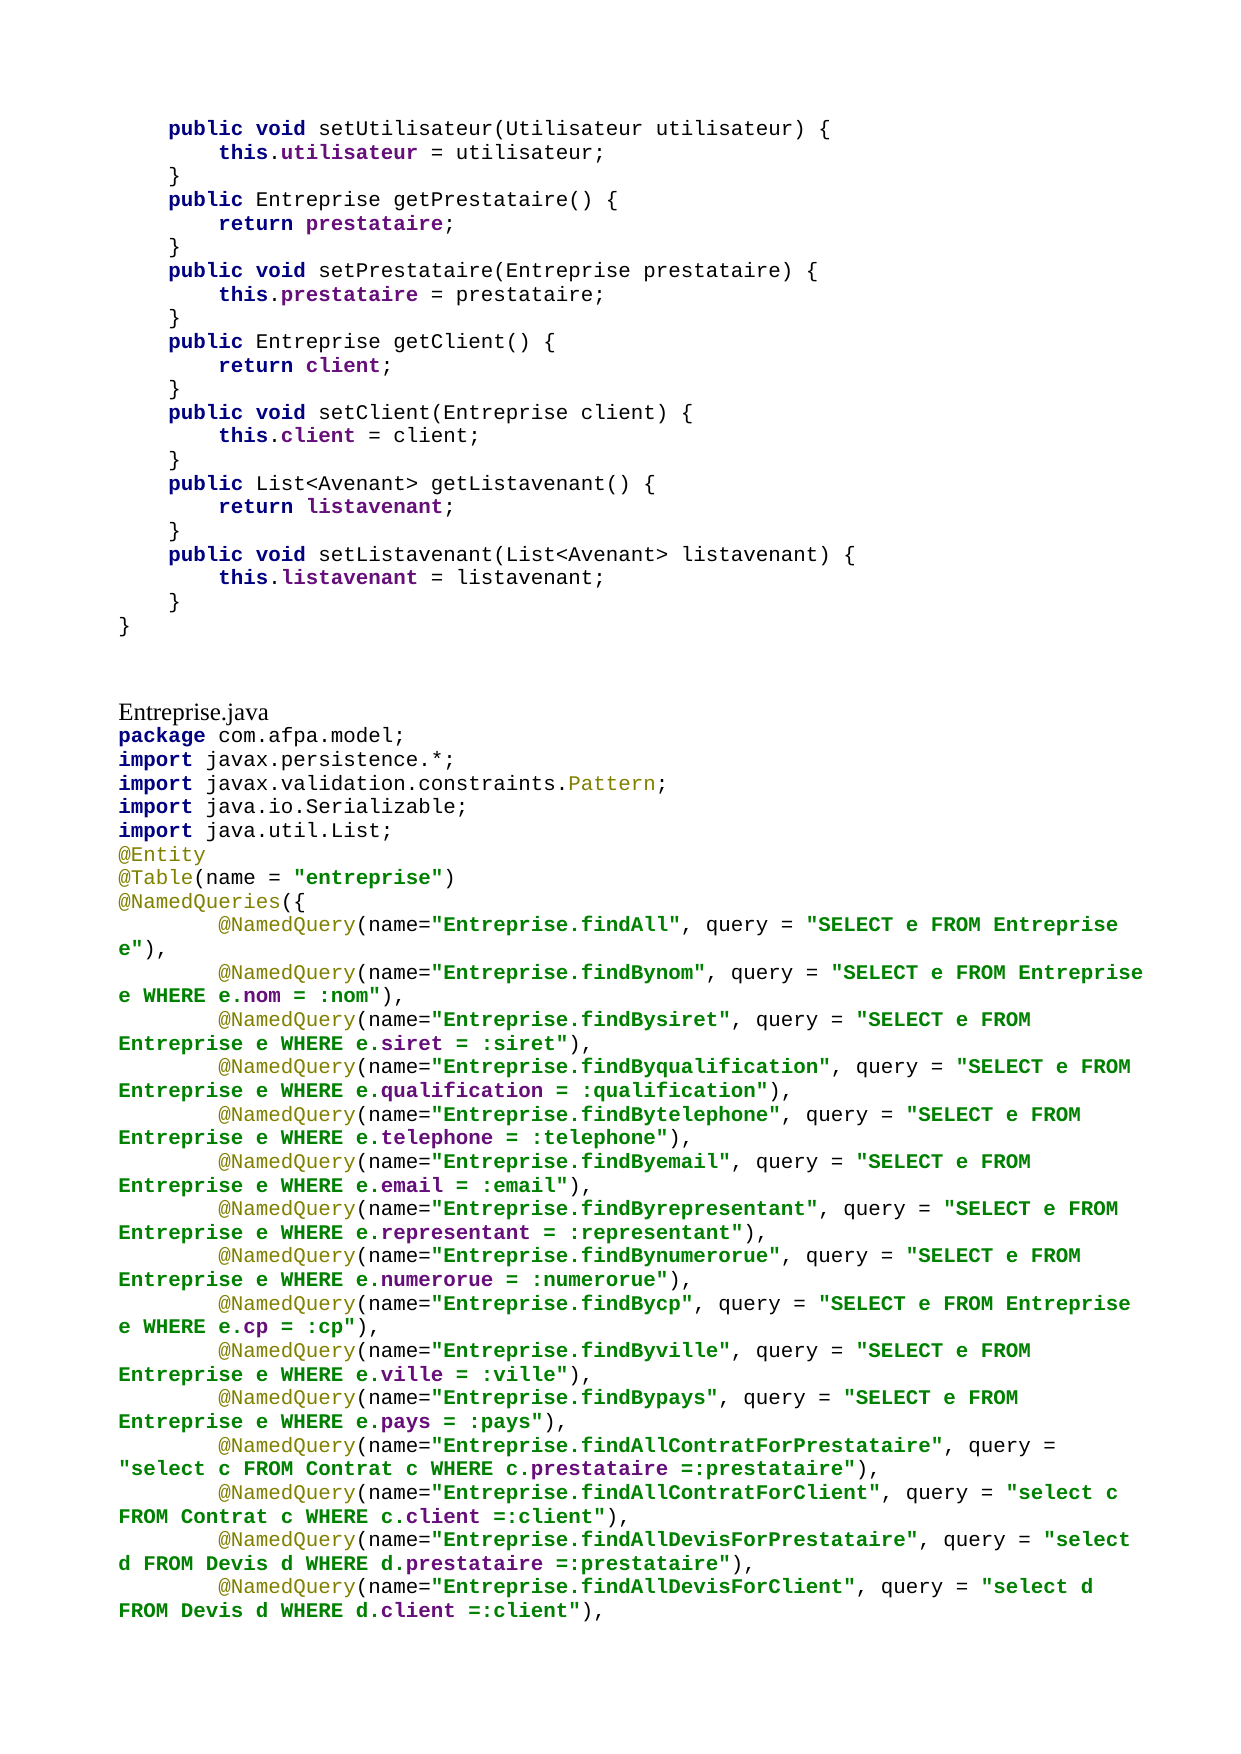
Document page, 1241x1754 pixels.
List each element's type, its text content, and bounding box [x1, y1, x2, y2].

text @Table(name = "entreprise") [118, 867, 1145, 891]
text public void setUtilisateur(Utilisateur utilisateur) { [118, 118, 1145, 142]
text return listavenant; [118, 496, 1145, 520]
text import java.io.Serializable; [118, 796, 1145, 820]
text } [118, 378, 1145, 402]
text return client; [118, 354, 1145, 378]
text @NamedQuery(name="Entreprise.findAllDevisForClient", query = "select d FROM Devis d WHERE d.client =:client"), [118, 1577, 1145, 1624]
text public void setListavenant(List<Avenant> listavenant) { [118, 544, 1145, 567]
text import javax.validation.constraints.Pattern; [118, 773, 1145, 796]
text @NamedQuery(name="Entreprise.findByrepresentant", query = "SELECT e FROM Entreprise e WHERE e.representant = :representant"), [118, 1198, 1145, 1246]
text public void setPrestataire(Entreprise prestataire) { [118, 260, 1145, 284]
text @NamedQuery(name="Entreprise.findByemail", query = "SELECT e FROM Entreprise e WHERE e.email = :email"), [118, 1151, 1145, 1198]
text @NamedQuery(name="Entreprise.findBycp", query = "SELECT e FROM Entreprise e WHERE e.cp = :cp"), [118, 1293, 1145, 1340]
text @NamedQuery(name="Entreprise.findBynumerorue", query = "SELECT e FROM Entreprise e WHERE e.numerorue = :numerorue"), [118, 1246, 1145, 1293]
text this.utilisateur = utilisateur; [118, 142, 1145, 165]
text public void setClient(Entreprise client) { [118, 402, 1145, 426]
text @NamedQuery(name="Entreprise.findBypays", query = "SELECT e FROM Entreprise e WHERE e.pays = :pays"), [118, 1387, 1145, 1435]
text package com.afpa.model; [118, 725, 1145, 749]
text this.prestataire = prestataire; [118, 284, 1145, 307]
text public List<Avenant> getListavenant() { [118, 473, 1145, 496]
text @NamedQuery(name="Entreprise.findBytelephone", query = "SELECT e FROM Entreprise e WHERE e.telephone = :telephone"), [118, 1104, 1145, 1151]
text @NamedQuery(name="Entreprise.findAll", query = "SELECT e FROM Entreprise e"), [118, 914, 1145, 962]
text this.listavenant = listavenant; [118, 567, 1145, 591]
text } [118, 520, 1145, 544]
text @NamedQuery(name="Entreprise.findAllContratForClient", query = "select c FROM Contrat c WHERE c.client =:client"), [118, 1482, 1145, 1529]
text } [118, 236, 1145, 260]
text @NamedQuery(name="Entreprise.findBysiret", query = "SELECT e FROM Entreprise e WHERE e.siret = :siret"), [118, 1009, 1145, 1056]
text @NamedQueries({ [118, 891, 1145, 914]
text @NamedQuery(name="Entreprise.findAllDevisForPrestataire", query = "select d FROM Devis d WHERE d.prestataire =:prestataire"), [118, 1529, 1145, 1577]
text @NamedQuery(name="Entreprise.findByville", query = "SELECT e FROM Entreprise e WHERE e.ville = :ville"), [118, 1340, 1145, 1387]
text } [118, 591, 1145, 615]
text Entreprise.java [118, 697, 1145, 725]
text return prestataire; [118, 213, 1145, 236]
text @NamedQuery(name="Entreprise.findByqualification", query = "SELECT e FROM Entreprise e WHERE e.qualification = :qualification"), [118, 1056, 1145, 1104]
text public Entreprise getPrestataire() { [118, 189, 1145, 213]
text import java.util.List; [118, 820, 1145, 843]
text import javax.persistence.*; [118, 749, 1145, 773]
text this.client = client; [118, 426, 1145, 449]
text } [118, 165, 1145, 189]
text } [118, 615, 1145, 638]
text @Entity [118, 843, 1145, 867]
text @NamedQuery(name="Entreprise.findAllContratForPrestataire", query = "select c FROM Contrat c WHERE c.prestataire =:prestataire"), [118, 1435, 1145, 1482]
text } [118, 449, 1145, 473]
text @NamedQuery(name="Entreprise.findBynom", query = "SELECT e FROM Entreprise e WHERE e.nom = :nom"), [118, 962, 1145, 1009]
text public Entreprise getClient() { [118, 331, 1145, 354]
text } [118, 307, 1145, 331]
